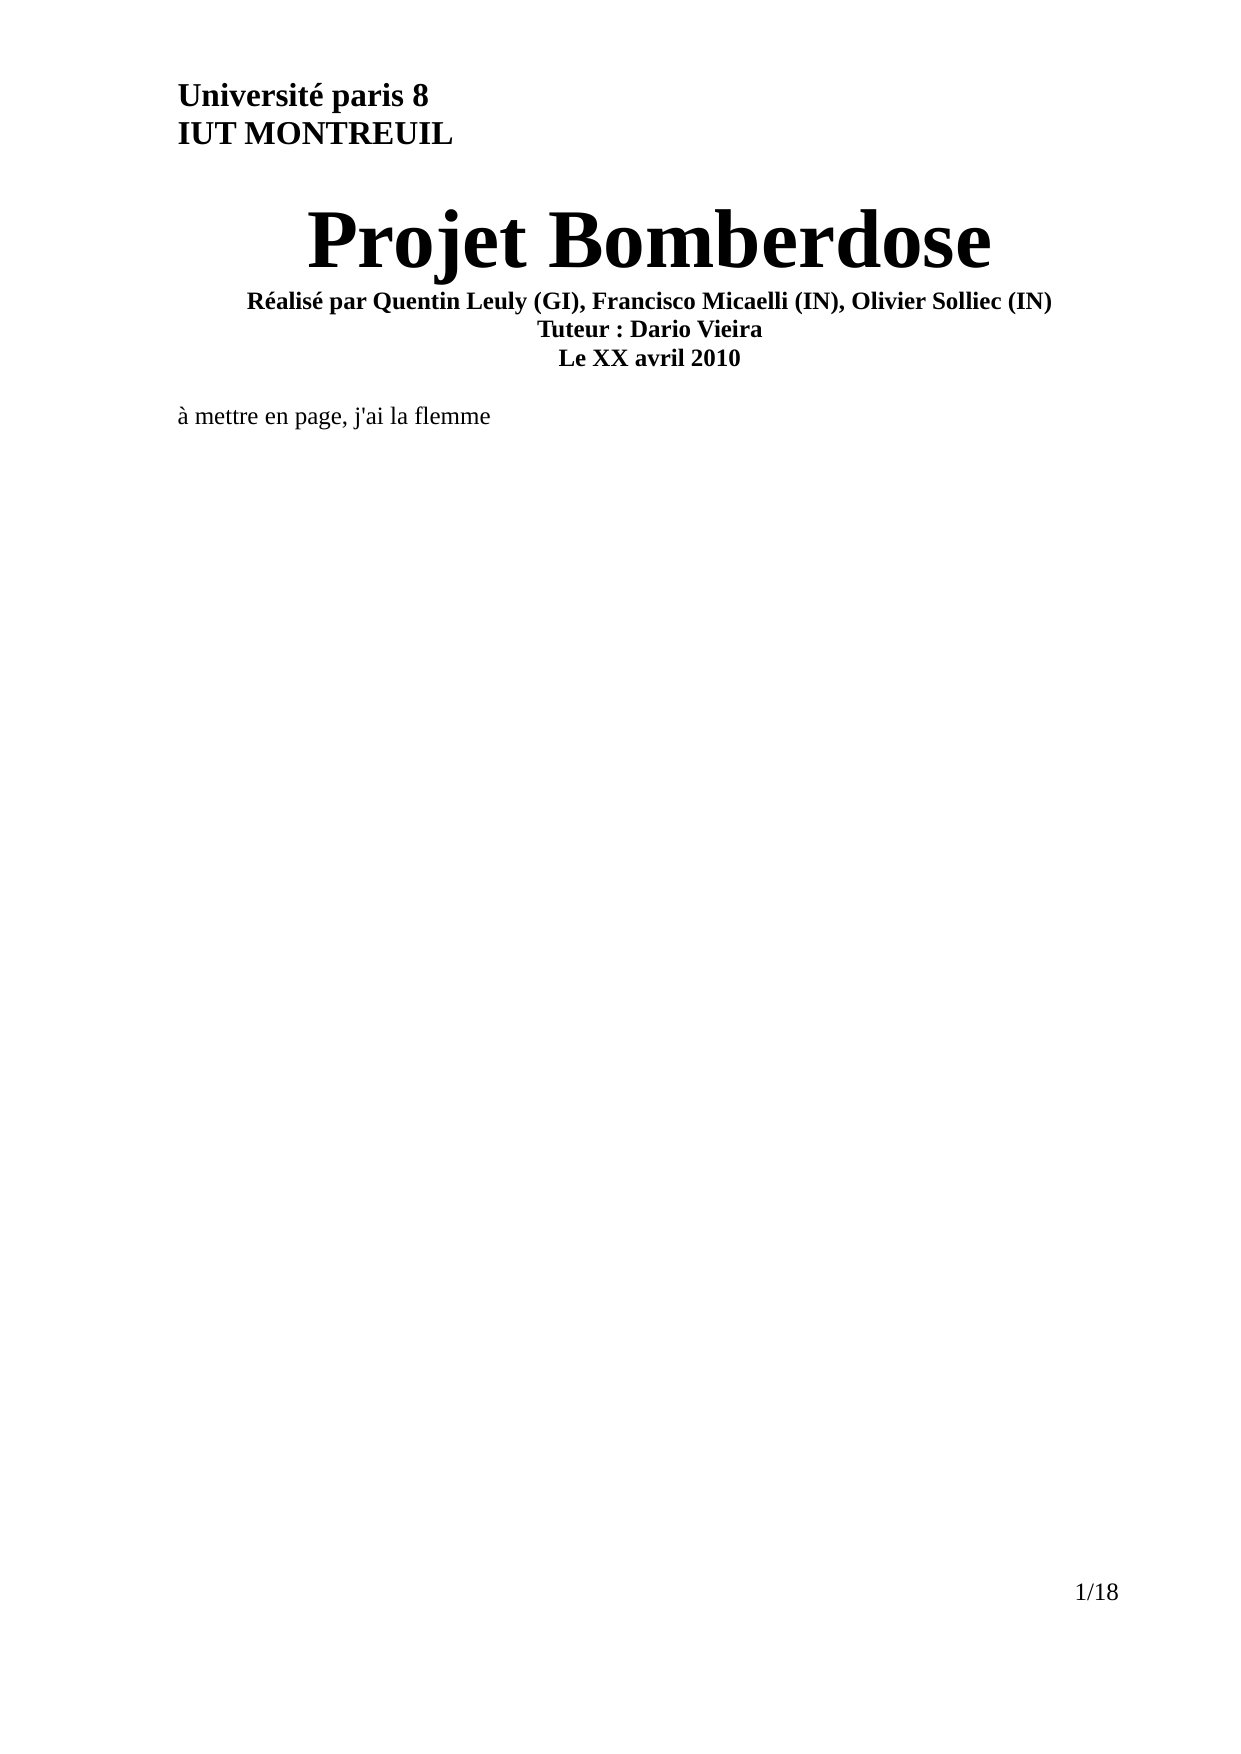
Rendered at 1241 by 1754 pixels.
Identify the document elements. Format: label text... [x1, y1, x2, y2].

text Université paris 8 [177, 75, 1122, 113]
text à mettre en page, j'ai la flemme [177, 401, 1122, 429]
text Projet Bomberdose [177, 190, 1122, 286]
text Tuteur : Dario Vieira [177, 314, 1122, 343]
text IUT MONTREUIL [177, 113, 1122, 152]
text Réalisé par Quentin Leuly (GI), Francisco Micaelli (IN), Olivier Solliec (IN) [177, 286, 1122, 314]
text Le XX avril 2010 [177, 343, 1122, 372]
